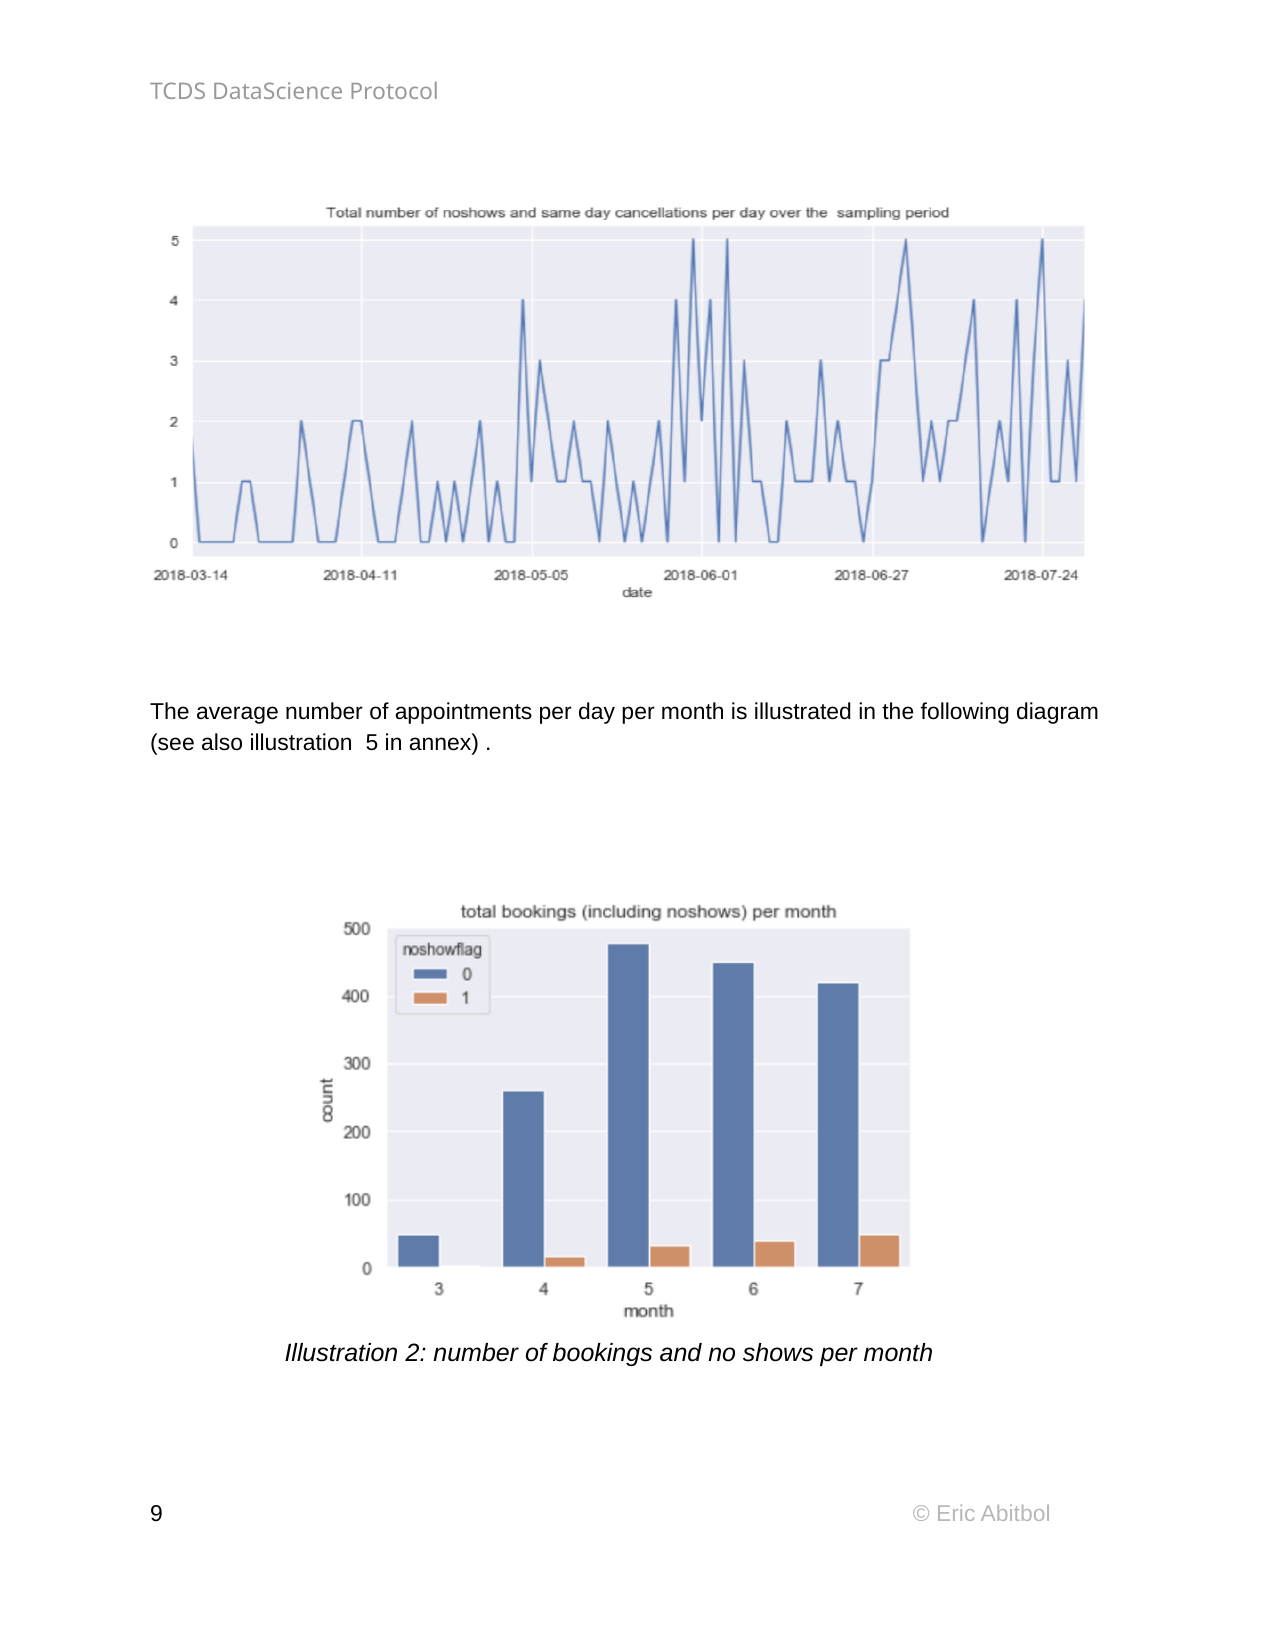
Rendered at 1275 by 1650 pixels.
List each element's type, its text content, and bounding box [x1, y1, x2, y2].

text The average number of appointments per day per month is illustrated in the following diagram (see also illustration 4 in annex) . [150, 698, 1125, 755]
picture [145, 197, 1109, 604]
text Illustration 2: number of bookings and no shows per month [284, 1329, 991, 1367]
picture [284, 892, 991, 1329]
